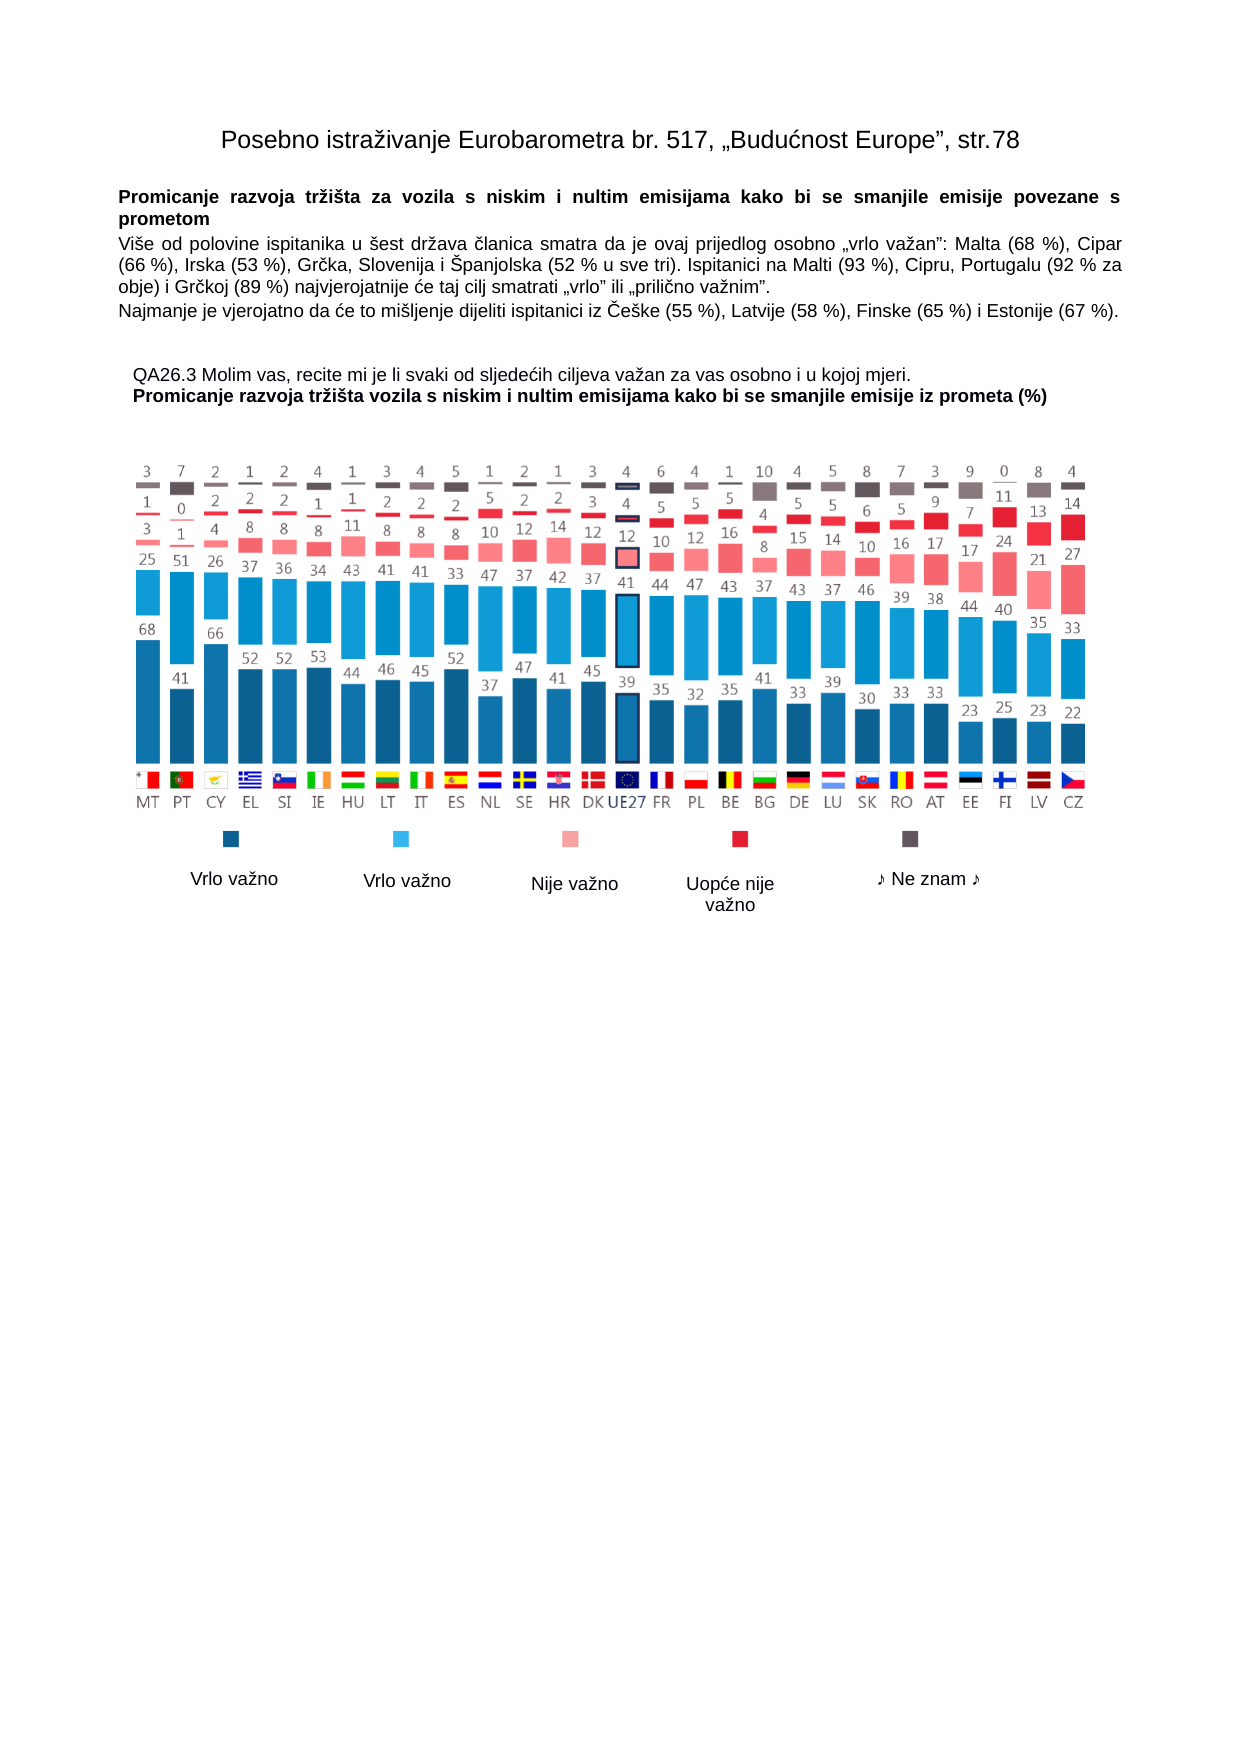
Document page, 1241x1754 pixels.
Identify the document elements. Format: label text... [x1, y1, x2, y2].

text Više od polovine ispitanika u šest država članica smatra da je ovaj prijedlog osobno „vrlo važan”: Malta (68 %), Cipar (66 %), Irska (53 %), Grčka, Slovenija i Španjolska (52 % u sve tri). Ispitanici na Malti (93 %), Cipru, Portugalu (92 % za obje) i Grčkoj (89 %) najvjerojatnije će taj cilj smatrati „vrlo” ili „prilično važnim”. [118, 232, 1122, 297]
picture [129, 461, 1101, 862]
text Promicanje razvoja tržišta za vozila s niskim i nultim emisijama kako bi se smanjile emisije povezane s prometom [118, 186, 1122, 229]
text Najmanje je vjerojatno da će to mišljenje dijeliti ispitanici iz Češke (55 %), Latvije (58 %), Finske (65 %) i Estonije (67 %). [118, 300, 1122, 322]
